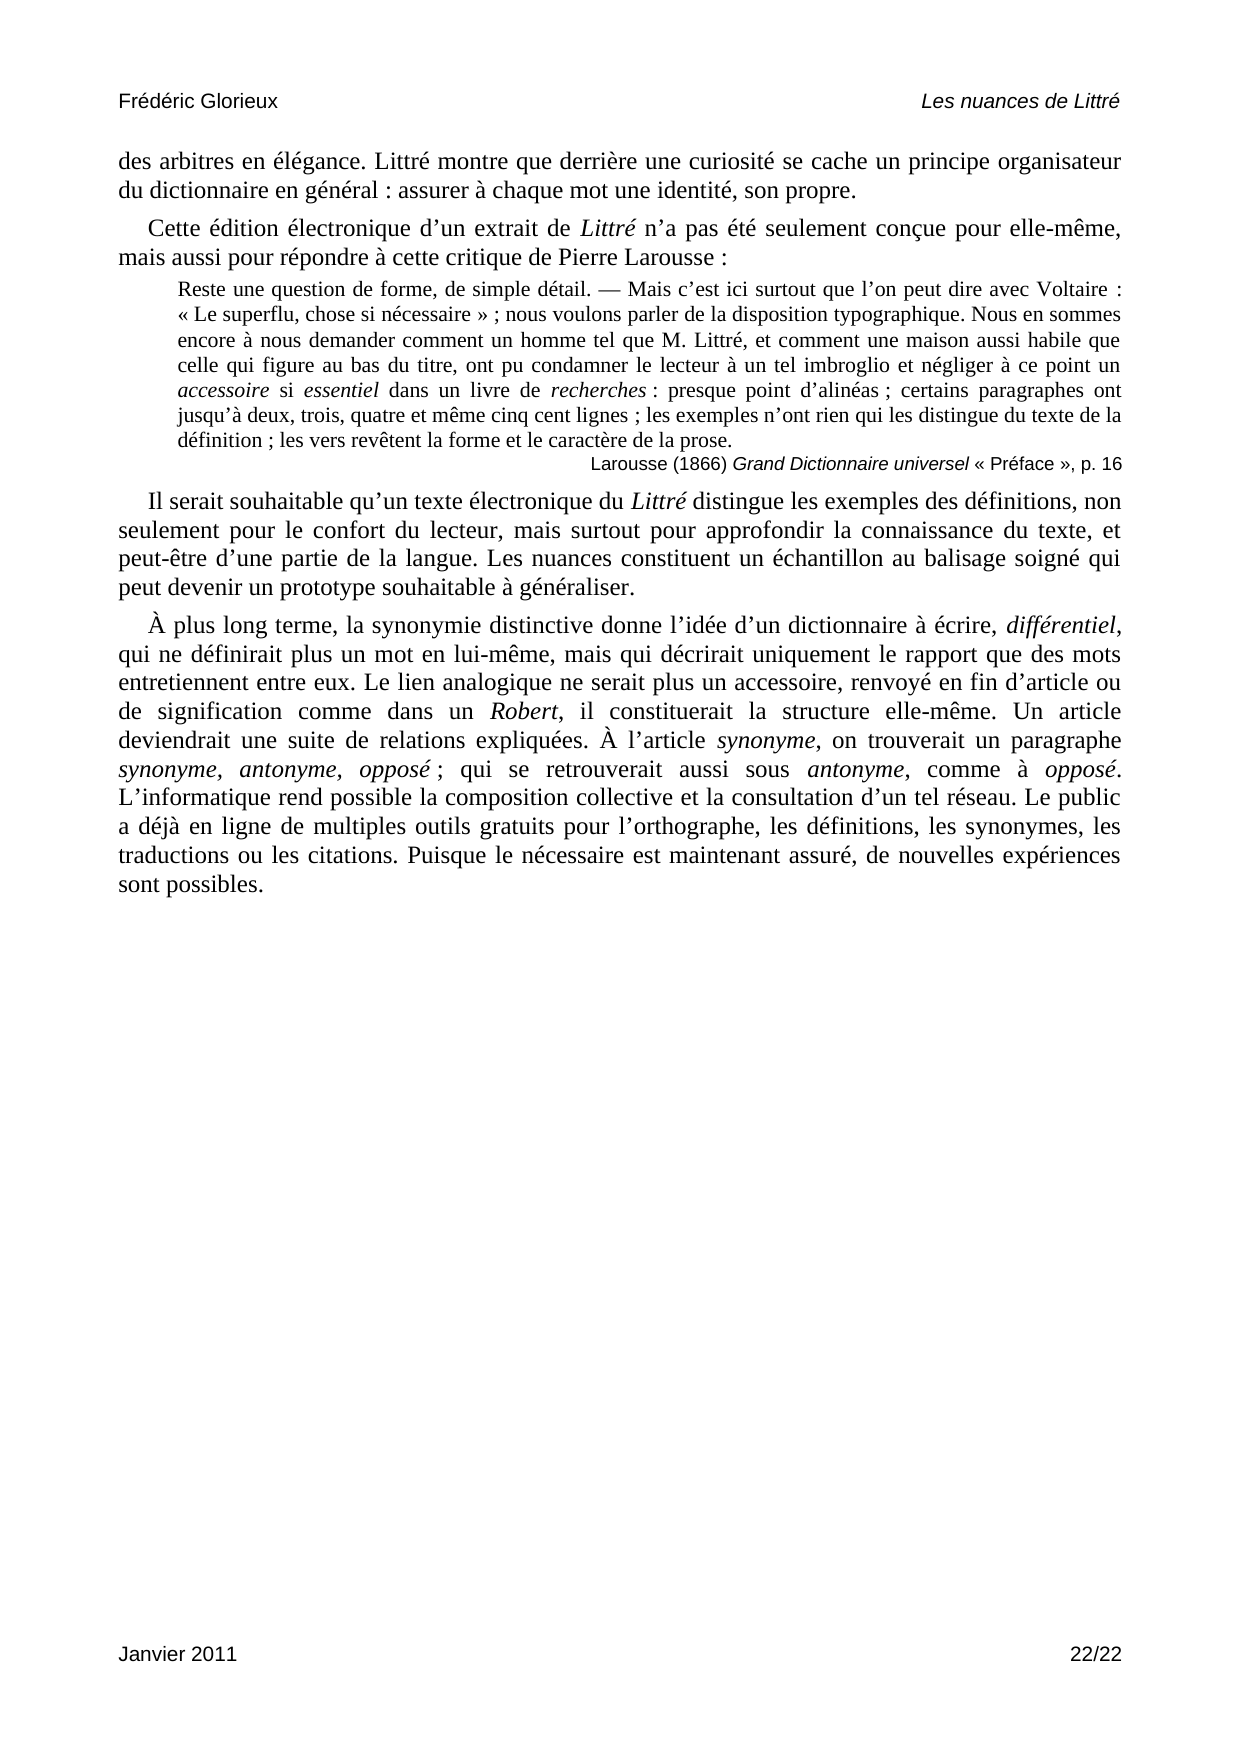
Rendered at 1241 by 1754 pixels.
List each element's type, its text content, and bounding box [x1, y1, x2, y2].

text Il serait souhaitable qu’un texte électronique du Littré distingue les exemples des définitions, non seulement pour le confort du lecteur, mais surtout pour approfondir la connaissance du texte, et peut-être d’une partie de la langue. Les nuances constituent un échantillon au balisage soigné qui peut devenir un prototype souhaitable à généraliser. [118, 486, 1122, 601]
text des arbitres en élégance. Littré montre que derrière une curiosité se cache un principe organisateur du dictionnaire en général : assurer à chaque mot une identité, son propre. [118, 146, 1122, 204]
text Larousse (1866) Grand Dictionnaire universel « Préface », p. 16 [236, 453, 1122, 474]
text À plus long terme, la synonymie distinctive donne l’idée d’un dictionnaire à écrire, différentiel, qui ne définirait plus un mot en lui-même, mais qui décrirait uniquement le rapport que des mots entretiennent entre eux. Le lien analogique ne serait plus un accessoire, renvoyé en fin d’article ou de signification comme dans un Robert, il constituerait la structure elle-même. Un article deviendrait une suite de relations expliquées. À l’article synonyme, on trouverait un paragraphe synonyme, antonyme, opposé ; qui se retrouverait aussi sous antonyme, comme à opposé. L’informatique rend possible la composition collective et la consultation d’un tel réseau. Le public a déjà en ligne de multiples outils gratuits pour l’orthographe, les définitions, les synonymes, les traductions ou les citations. Puisque le nécessaire est maintenant assuré, de nouvelles expériences sont possibles. [118, 610, 1122, 897]
text Reste une question de forme, de simple détail. — Mais c’est ici surtout que l’on peut dire avec Voltaire : « Le superflu, chose si nécessaire » ; nous voulons parler de la disposition typographique. Nous en sommes encore à nous demander comment un homme tel que M. Littré, et comment une maison aussi habile que celle qui figure au bas du titre, ont pu condamner le lecteur à un tel imbroglio et négliger à ce point un accessoire si essentiel dans un livre de recherches : presque point d’alinéas ; certains paragraphes ont jusqu’à deux, trois, quatre et même cinq cent lignes ; les exemples n’ont rien qui les distingue du texte de la définition ; les vers revêtent la forme et le caractère de la prose. [177, 276, 1122, 453]
text Cette édition électronique d’un extrait de Littré n’a pas été seulement conçue pour elle-même, mais aussi pour répondre à cette critique de Pierre Larousse : [118, 213, 1122, 270]
